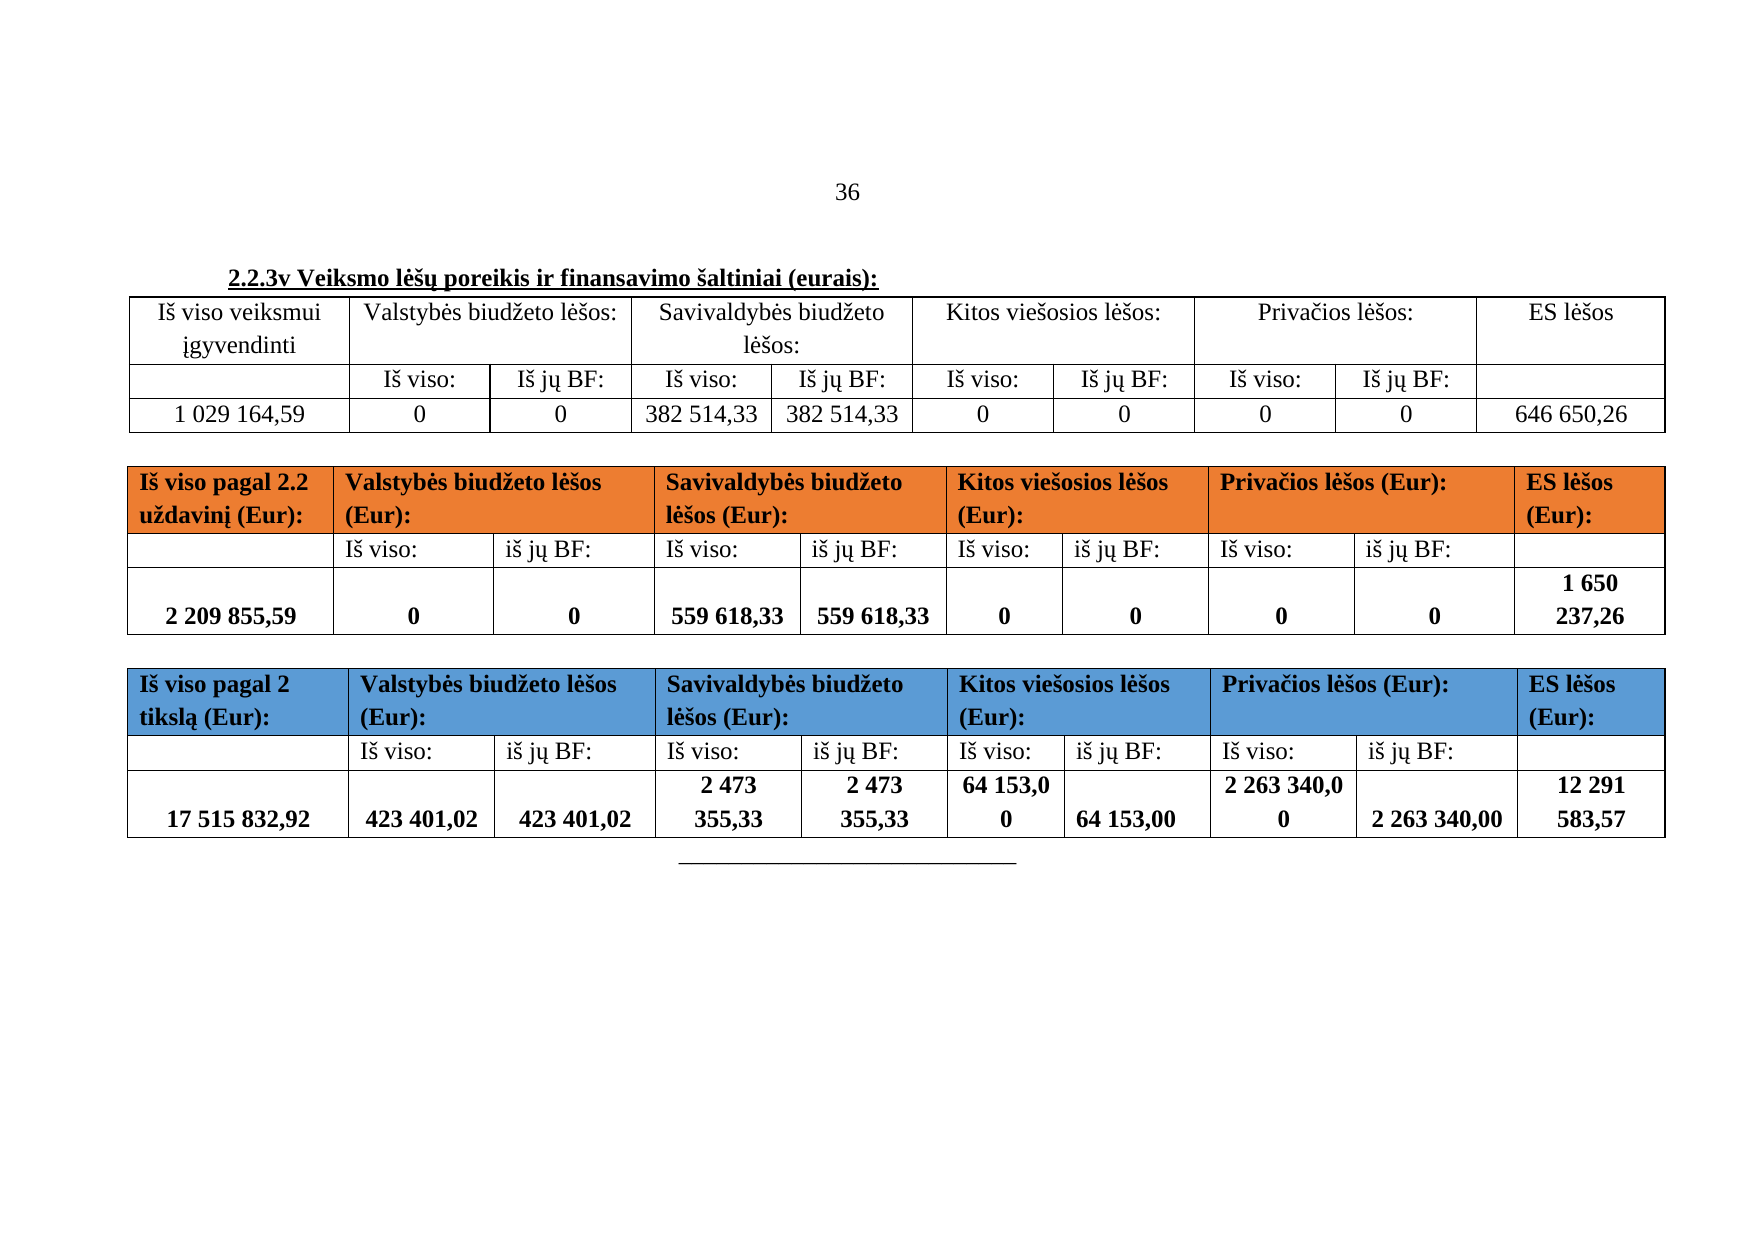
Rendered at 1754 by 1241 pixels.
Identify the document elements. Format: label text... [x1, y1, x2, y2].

table_header Iš viso pagal 2 tikslą (Eur): [128, 669, 348, 735]
table_cell 64 153,00 [948, 771, 1064, 837]
table_cell 1 029 164,59 [130, 399, 349, 432]
table_cell iš jų BF: [802, 736, 947, 769]
table_header Kitos viešosios lėšos: [913, 298, 1194, 363]
table_cell Iš viso: [350, 365, 489, 398]
table_cell 0 [1209, 568, 1354, 634]
table_header ES lėšos (Eur): [1518, 669, 1664, 735]
table_header Savivaldybės biudžeto lėšos (Eur): [656, 669, 947, 735]
table_cell Iš viso: [349, 736, 494, 769]
table_cell 423 401,02 [349, 771, 494, 837]
table_cell 0 [1054, 399, 1194, 432]
table_cell [128, 736, 348, 769]
table_cell [1515, 534, 1664, 567]
table_header Iš viso veiksmui įgyvendinti [130, 298, 349, 363]
table_cell 423 401,02 [495, 771, 655, 837]
table_header Valstybės biudžeto lėšos (Eur): [334, 467, 654, 533]
table_cell 382 514,33 [632, 399, 771, 432]
table_cell 0 [491, 399, 631, 432]
table_cell 0 [1336, 399, 1476, 432]
table_cell Iš viso: [913, 365, 1053, 398]
table_cell 64 153,00 [1065, 771, 1210, 837]
table_header Kitos viešosios lėšos (Eur): [948, 669, 1210, 735]
table_cell iš jų BF: [801, 534, 946, 567]
table_cell 0 [334, 568, 493, 634]
text ___________________________ [118, 838, 1577, 866]
table_cell Iš viso: [1195, 365, 1335, 398]
table_cell [130, 365, 349, 398]
table_cell iš jų BF: [494, 534, 654, 567]
table_cell 2 473 355,33 [656, 771, 801, 837]
table_cell iš jų BF: [1065, 736, 1210, 769]
table_header Kitos viešosios lėšos (Eur): [947, 467, 1208, 533]
table_cell Iš jų BF: [1054, 365, 1194, 398]
table_cell 0 [1063, 568, 1208, 634]
table_header Privačios lėšos (Eur): [1209, 467, 1514, 533]
table_cell 2 263 340,00 [1211, 771, 1356, 837]
table_header Iš viso pagal 2.2 uždavinį (Eur): [128, 467, 333, 533]
table_cell 559 618,33 [801, 568, 946, 634]
table_header Privačios lėšos (Eur): [1211, 669, 1517, 735]
text 2.2.3v Veiksmo lėšų poreikis ir finansavimo šaltiniai (eurais): [118, 263, 1577, 292]
table_cell Iš viso: [656, 736, 801, 769]
table_cell Iš viso: [1209, 534, 1354, 567]
table_cell iš jų BF: [495, 736, 655, 769]
table_header Savivaldybės biudžeto lėšos: [632, 298, 912, 363]
table_cell Iš jų BF: [491, 365, 631, 398]
table_cell Iš viso: [1211, 736, 1356, 769]
table_header ES lėšos [1477, 298, 1664, 363]
table_cell 17 515 832,92 [128, 771, 348, 837]
table_cell iš jų BF: [1063, 534, 1208, 567]
table_cell iš jų BF: [1355, 534, 1514, 567]
table_header Valstybės biudžeto lėšos: [350, 298, 631, 363]
table_cell 559 618,33 [655, 568, 800, 634]
table_header ES lėšos (Eur): [1515, 467, 1664, 533]
table_cell Iš viso: [655, 534, 800, 567]
table_cell [128, 534, 333, 567]
table_cell iš jų BF: [1357, 736, 1517, 769]
table_cell 0 [1355, 568, 1514, 634]
table_cell 2 209 855,59 [128, 568, 333, 634]
table_cell [1518, 736, 1664, 769]
table_header Savivaldybės biudžeto lėšos (Eur): [655, 467, 946, 533]
table_cell 0 [1195, 399, 1335, 432]
table_cell Iš jų BF: [772, 365, 912, 398]
table_header Valstybės biudžeto lėšos (Eur): [349, 669, 655, 735]
table_cell 12 291 583,57 [1518, 771, 1664, 837]
table_cell 0 [350, 399, 489, 432]
table_cell 2 263 340,00 [1357, 771, 1517, 837]
table_cell 0 [913, 399, 1053, 432]
table_cell 1 650 237,26 [1515, 568, 1664, 634]
table_cell 646 650,26 [1477, 399, 1664, 432]
table_cell Iš jų BF: [1336, 365, 1476, 398]
table_header Privačios lėšos: [1195, 298, 1476, 363]
table_cell Iš viso: [632, 365, 771, 398]
table_cell [1477, 365, 1664, 398]
table_cell 0 [947, 568, 1062, 634]
table_cell 0 [494, 568, 654, 634]
table_cell 2 473 355,33 [802, 771, 947, 837]
table_cell Iš viso: [334, 534, 493, 567]
table_cell Iš viso: [948, 736, 1064, 769]
table_cell Iš viso: [947, 534, 1062, 567]
table_cell 382 514,33 [772, 399, 912, 432]
